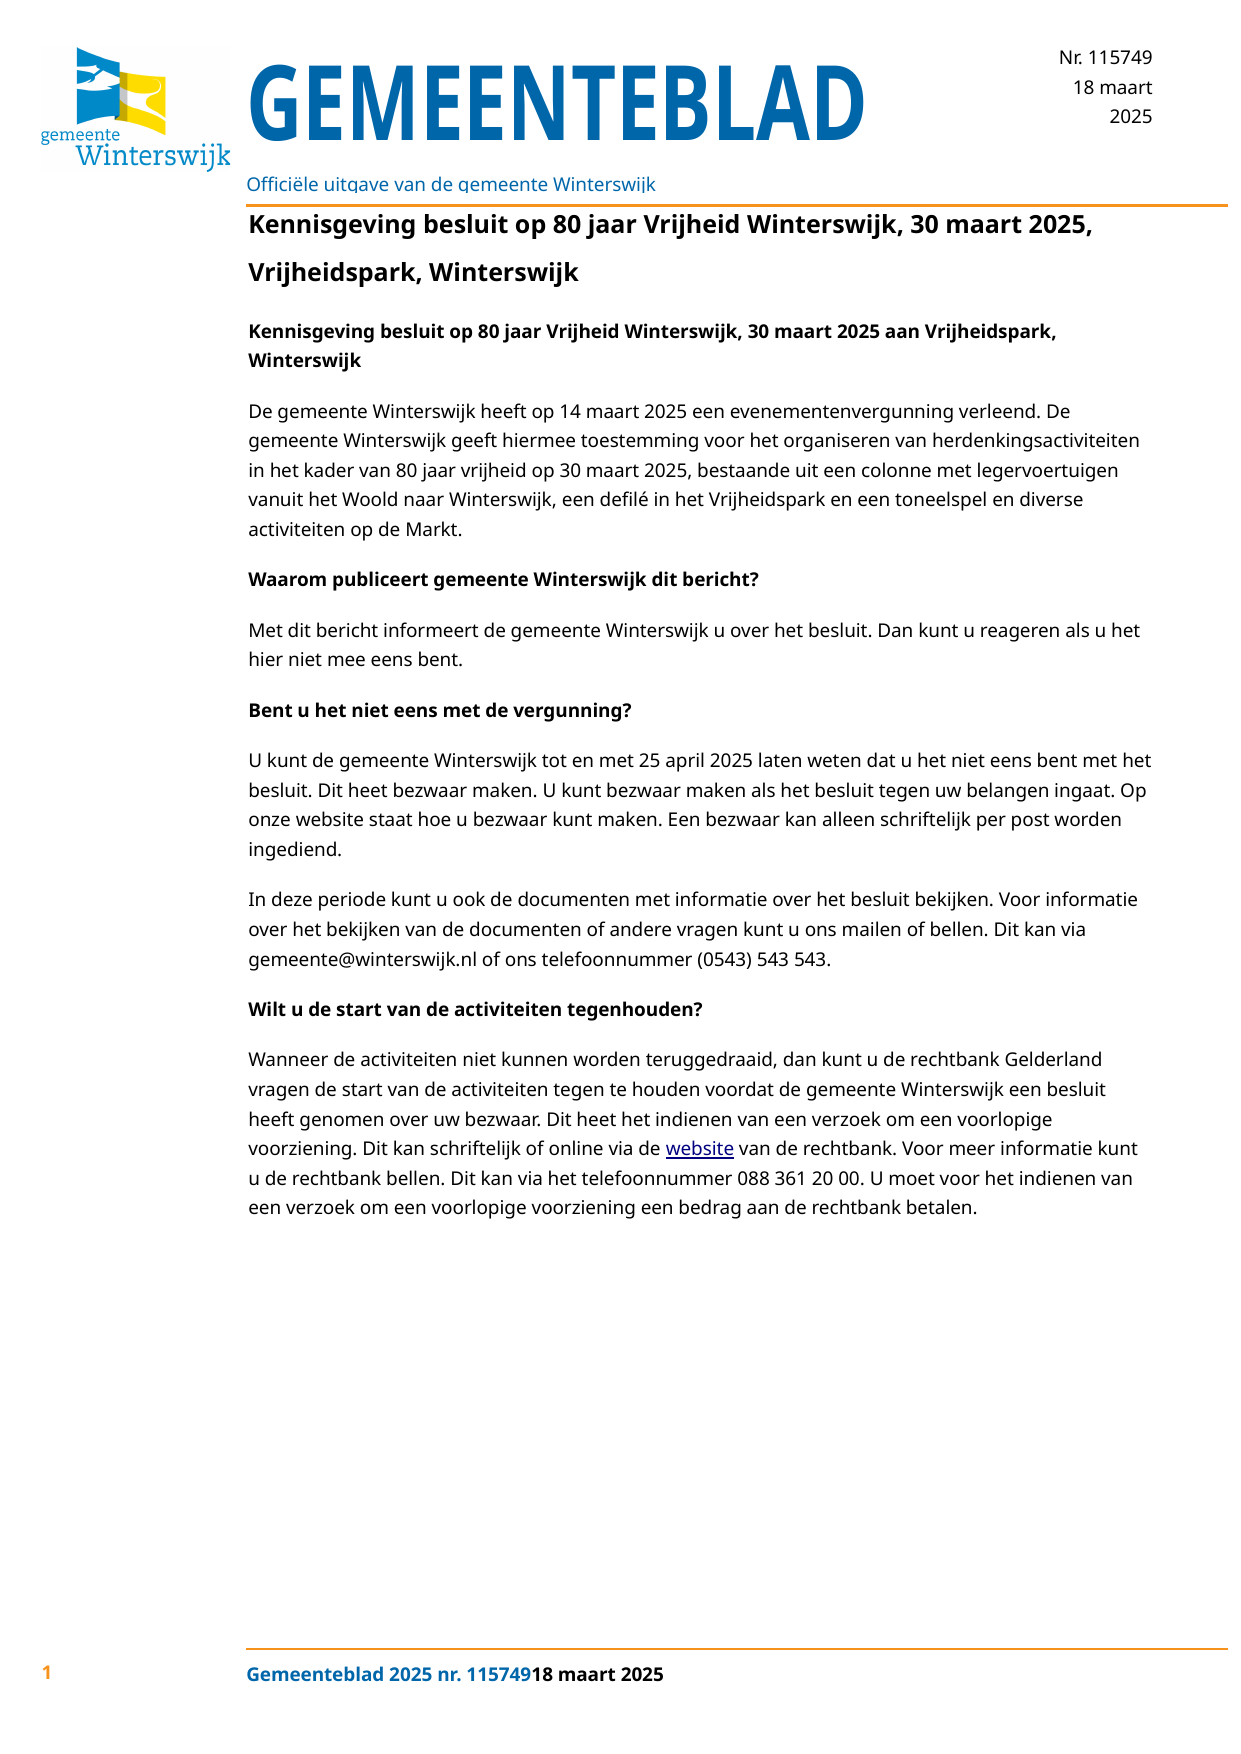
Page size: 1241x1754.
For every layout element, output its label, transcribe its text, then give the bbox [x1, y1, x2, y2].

text Bent u het niet eens met de vergunning? [248, 697, 1152, 723]
text In deze periode kunt u ook de documenten met informatie over het besluit bekijken. Voor informatie over het bekijken van de documenten of andere vragen kunt u ons mailen of bellen. Dit kan via gemeente@winterswijk.nl of ons telefoonnummer (0543) 543 543. [248, 887, 1152, 972]
text Waarom publiceert gemeente Winterswijk dit bericht? [248, 567, 1152, 592]
text De gemeente Winterswijk heeft op 14 maart 2025 een evenementenvergunning verleend. De gemeente Winterswijk geeft hiermee toestemming voor het organiseren van herdenkingsactiviteiten in het kader van 80 jaar vrijheid op 30 maart 2025, bestaande uit een colonne met legervoertuigen vanuit het Woold naar Winterswijk, een defilé in het Vrijheidspark en een toneelspel en diverse activiteiten op de Markt. [248, 398, 1152, 542]
picture [225, 153, 231, 162]
text U kunt de gemeente Winterswijk tot en met 25 april 2025 laten weten dat u het niet eens bent met het besluit. Dit heet bezwaar maken. U kunt bezwaar maken als het besluit tegen uw belangen ingaat. Op onze website staat hoe u bezwaar kunt maken. Een bezwaar kan alleen schriftelijk per post worden ingediend. [248, 747, 1152, 862]
text Wanneer de activiteiten niet kunnen worden teruggedraaid, dan kunt u de rechtbank Gelderland vragen de start van de activiteiten tegen te houden voordat de gemeente Winterswijk een besluit heeft genomen over uw bezwaar. Dit heet het indienen van een verzoek om een voorlopige voorziening. Dit kan schriftelijk of online via de website van de rechtbank. Voor meer informatie kunt u de rechtbank bellen. Dit kan via het telefoonnummer 088 361 20 00. U moet voor het indienen van een verzoek om een voorlopige voorziening een bedrag aan de rechtbank betalen. [248, 1047, 1152, 1220]
text Kennisgeving besluit op 80 jaar Vrijheid Winterswijk, 30 maart 2025, Vrijheidspark, Winterswijk [248, 207, 1152, 288]
text Wilt u de start van de activiteiten tegenhouden? [248, 996, 1152, 1022]
text Kennisgeving besluit op 80 jaar Vrijheid Winterswijk, 30 maart 2025 aan Vrijheidspark, Winterswijk [248, 318, 1152, 373]
text Met dit bericht informeert de gemeente Winterswijk u over het besluit. Dan kunt u reageren als u het hier niet mee eens bent. [248, 617, 1152, 672]
picture [41, 47, 231, 172]
